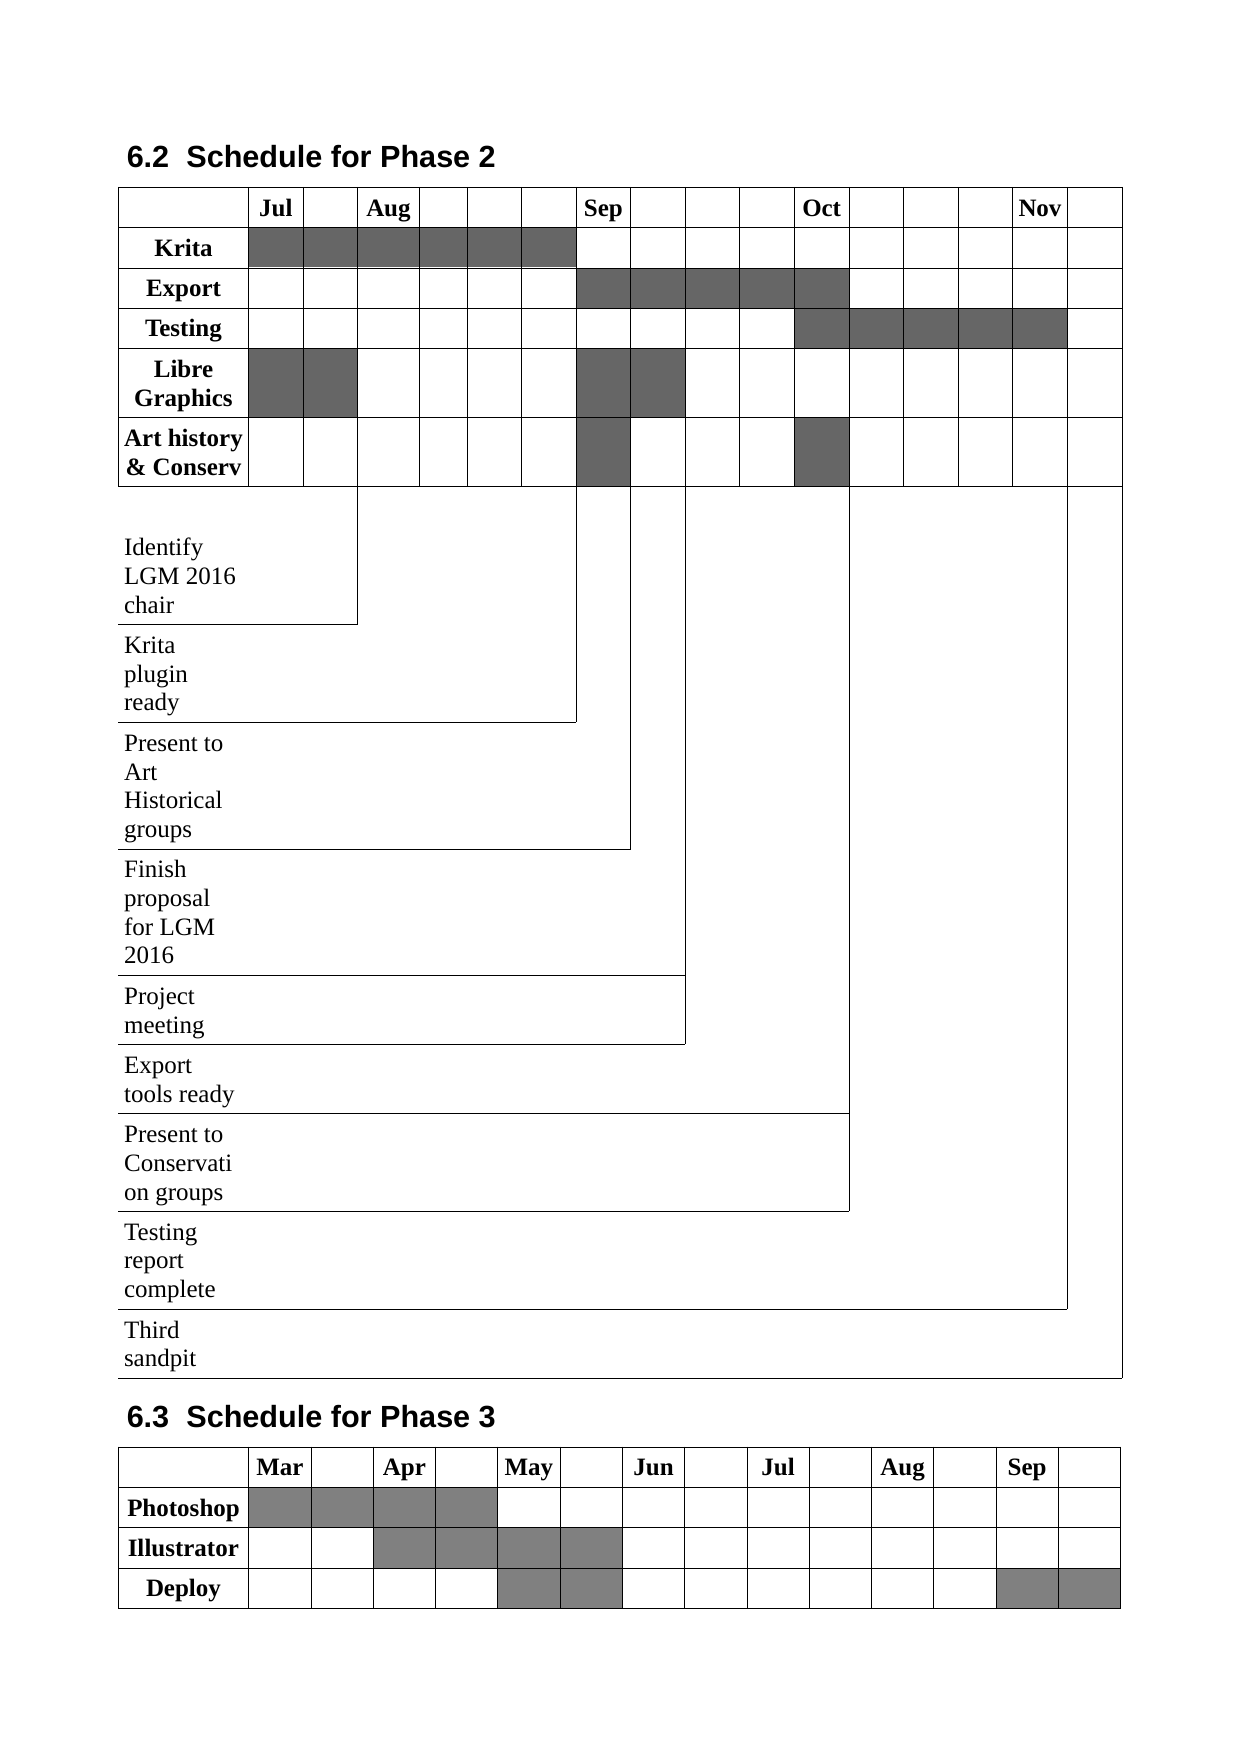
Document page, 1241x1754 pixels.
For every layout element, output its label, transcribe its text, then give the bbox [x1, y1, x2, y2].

table_cell [631, 624, 685, 722]
table_cell [303, 526, 357, 624]
table_cell Project meeting [118, 976, 248, 1044]
table_cell [521, 1212, 576, 1309]
table_cell [521, 723, 576, 848]
table_cell [959, 418, 1012, 486]
table_cell [958, 1044, 1012, 1113]
table_cell [577, 526, 630, 624]
table_cell [631, 269, 685, 308]
table_cell [1013, 1113, 1067, 1211]
table_cell [249, 1488, 311, 1527]
table_cell Deploy [119, 1569, 248, 1608]
table_cell [468, 269, 521, 308]
table_cell [810, 1569, 871, 1608]
table_cell [419, 487, 467, 526]
table_cell [467, 976, 521, 1044]
table_cell [795, 269, 849, 308]
table_header Mar [249, 1448, 311, 1487]
table_cell [903, 1113, 958, 1211]
table_cell [521, 1045, 576, 1113]
table_cell [577, 228, 630, 267]
subtitle Schedule for Phase 3 [118, 1399, 1122, 1434]
table_header Apr [374, 1448, 435, 1487]
table_cell [358, 349, 419, 417]
table_cell [467, 1114, 521, 1211]
table_cell [419, 1114, 467, 1211]
table_cell [903, 624, 958, 722]
table_header [1068, 188, 1122, 227]
table_cell [358, 624, 419, 722]
table_cell [248, 625, 303, 722]
table_cell [631, 487, 685, 526]
table_cell [303, 850, 357, 975]
table_cell [521, 487, 576, 526]
table_cell [630, 1045, 685, 1113]
table_header [1059, 1448, 1120, 1487]
table_cell [631, 526, 685, 624]
table_cell [1068, 418, 1122, 486]
table_cell [904, 228, 958, 267]
table_cell [248, 1212, 303, 1309]
table_cell [794, 1310, 849, 1378]
table_header Jun [623, 1448, 684, 1487]
table_cell [958, 1310, 1012, 1378]
table_cell [631, 418, 685, 486]
table_header [119, 188, 248, 227]
table_cell [1013, 975, 1067, 1044]
table_cell [958, 849, 1012, 975]
table_cell [498, 1569, 560, 1608]
table_cell [904, 418, 958, 486]
table_cell [631, 309, 685, 348]
table_cell Present to Conservation groups [118, 1114, 248, 1211]
table_cell [1013, 1310, 1067, 1378]
table_cell [358, 723, 419, 848]
table_cell [1013, 309, 1067, 348]
table_cell [740, 1044, 794, 1113]
table_cell [249, 269, 303, 308]
table_cell [934, 1528, 996, 1568]
table_cell [374, 1488, 435, 1527]
table_cell [686, 849, 739, 975]
table_cell [958, 1211, 1012, 1309]
table_cell [312, 1569, 373, 1608]
table_cell [1068, 1211, 1122, 1309]
table_cell [521, 850, 576, 975]
table_cell [850, 487, 903, 526]
table_cell Testing [119, 309, 248, 348]
table_cell [521, 526, 576, 624]
table_header [631, 188, 685, 227]
table_cell [467, 723, 521, 848]
table_cell [249, 309, 303, 348]
table_cell [872, 1528, 933, 1568]
table_cell [1068, 722, 1122, 848]
table_cell [810, 1528, 871, 1568]
table_cell [740, 1212, 794, 1309]
table_cell [794, 1044, 849, 1113]
table_cell [576, 1310, 630, 1378]
table_cell [958, 722, 1012, 848]
table_cell [850, 722, 903, 848]
table_cell [1068, 269, 1122, 308]
table_cell [468, 309, 521, 348]
table_cell [794, 526, 849, 624]
table_cell [521, 1114, 576, 1211]
table_cell [872, 1569, 933, 1608]
table_cell [561, 1569, 622, 1608]
table_cell [958, 526, 1012, 624]
table_header May [498, 1448, 560, 1487]
table_cell [959, 269, 1012, 308]
table_cell [420, 228, 467, 267]
table_cell [576, 1114, 630, 1211]
table_cell [958, 975, 1012, 1044]
table_cell [903, 1310, 958, 1378]
table_cell Export tools ready [118, 1045, 248, 1113]
table_header [522, 188, 576, 227]
table_cell [850, 228, 903, 267]
table_cell [686, 624, 739, 722]
table_cell [521, 1310, 576, 1378]
table_cell [467, 1045, 521, 1113]
table_cell [958, 624, 1012, 722]
table_cell [420, 349, 467, 417]
table_cell [1013, 228, 1067, 267]
table_cell [685, 1488, 747, 1527]
table_cell [522, 349, 576, 417]
table_cell [685, 1114, 739, 1211]
table_cell [850, 309, 903, 348]
table_cell [1013, 418, 1067, 486]
table_cell [958, 1113, 1012, 1211]
table_cell [303, 1310, 357, 1378]
table_cell [630, 1310, 685, 1378]
table_cell [904, 309, 958, 348]
table_cell [740, 849, 794, 975]
table_cell [248, 850, 303, 975]
table_cell [1068, 624, 1122, 722]
table_cell [358, 1114, 419, 1211]
table_cell [248, 526, 303, 624]
table_cell [577, 487, 630, 526]
table_cell [630, 849, 685, 975]
table_cell [1068, 1113, 1122, 1211]
table_cell [249, 228, 303, 267]
table_header [904, 188, 958, 227]
table_header Aug [872, 1448, 933, 1487]
table_cell [748, 1569, 809, 1608]
table_cell [1068, 309, 1122, 348]
table_cell [303, 625, 357, 722]
table_cell [420, 309, 467, 348]
table_cell [1059, 1488, 1120, 1527]
table_cell [1013, 487, 1067, 526]
table_cell [959, 349, 1012, 417]
table_cell [577, 418, 630, 486]
table_cell [248, 1114, 303, 1211]
table_cell [436, 1488, 497, 1527]
table_header [685, 1448, 747, 1487]
table_cell Finish proposal for LGM 2016 [118, 850, 248, 975]
table_cell [249, 418, 303, 486]
table_cell [794, 722, 849, 848]
table_cell [685, 1569, 747, 1608]
table_cell [903, 849, 958, 975]
table_cell [631, 349, 685, 417]
table_cell [903, 975, 958, 1044]
table_cell [248, 1045, 303, 1113]
table_cell [872, 1488, 933, 1527]
table_cell [850, 975, 903, 1044]
table_cell [467, 526, 521, 624]
table_cell [794, 1114, 849, 1211]
table_cell [795, 418, 849, 486]
table_cell [436, 1528, 497, 1568]
table_cell [1059, 1569, 1120, 1608]
table_cell [997, 1488, 1058, 1527]
table_cell [303, 723, 357, 848]
table_cell Identify LGM 2016 chair [118, 526, 248, 624]
table_cell [1013, 526, 1067, 624]
table_cell [419, 723, 467, 848]
table_cell [850, 418, 903, 486]
table_cell [304, 309, 357, 348]
table_cell [958, 487, 1012, 526]
table_cell Libre Graphics [119, 349, 248, 417]
table_cell [1068, 349, 1122, 417]
table_cell [849, 1310, 903, 1378]
table_header [436, 1448, 497, 1487]
table_cell [303, 1212, 357, 1309]
subtitle Schedule for Phase 2 [118, 139, 1122, 174]
table_cell [419, 624, 467, 722]
table_cell [1068, 1044, 1122, 1113]
table_cell [498, 1488, 560, 1527]
table_cell Krita plugin ready [118, 625, 248, 722]
table_cell [420, 418, 467, 486]
table_cell [1068, 487, 1122, 526]
table_cell [630, 1212, 685, 1309]
table_cell [850, 526, 903, 624]
table_cell [740, 975, 794, 1044]
table_cell [794, 975, 849, 1044]
table_cell [623, 1528, 684, 1568]
table_cell [686, 487, 739, 526]
table_cell Present to Art Historical groups [118, 723, 248, 848]
table_cell [577, 309, 630, 348]
table_cell Export [119, 269, 248, 308]
table_cell [358, 309, 419, 348]
table_cell [304, 418, 357, 486]
table_cell [577, 624, 630, 722]
table_cell [686, 418, 739, 486]
table_cell [498, 1528, 560, 1568]
table_header Jul [748, 1448, 809, 1487]
table_cell [904, 269, 958, 308]
table_cell [623, 1488, 684, 1527]
table_header [850, 188, 903, 227]
table_cell [304, 228, 357, 267]
table_cell [304, 269, 357, 308]
table_cell [740, 624, 794, 722]
table_cell [467, 487, 521, 526]
table_cell [934, 1569, 996, 1608]
table_cell [358, 1212, 419, 1309]
table_cell [1013, 1044, 1067, 1113]
table_cell [748, 1528, 809, 1568]
table_cell [631, 722, 685, 848]
table_cell [740, 349, 794, 417]
table_header Sep [577, 188, 630, 227]
table_cell [850, 624, 903, 722]
table_cell [685, 1528, 747, 1568]
table_cell [850, 849, 903, 975]
table_cell [419, 850, 467, 975]
table_cell [374, 1569, 435, 1608]
table_cell [903, 526, 958, 624]
table_cell [1068, 526, 1122, 624]
table_header Sep [997, 1448, 1058, 1487]
table_cell [248, 1310, 303, 1378]
table_cell [248, 976, 303, 1044]
table_cell [685, 1310, 739, 1378]
table_header [810, 1448, 871, 1487]
table_cell [118, 487, 248, 526]
table_cell Third sandpit [118, 1310, 248, 1378]
table_cell [249, 1569, 311, 1608]
table_cell [419, 976, 467, 1044]
table_cell [623, 1569, 684, 1608]
table_cell [419, 1045, 467, 1113]
table_cell Art history & Conserv [119, 418, 248, 486]
table_cell [248, 723, 303, 848]
table_cell [468, 349, 521, 417]
table_cell [468, 228, 521, 267]
table_cell [358, 976, 419, 1044]
table_cell [850, 269, 903, 308]
table_cell [850, 349, 903, 417]
table_cell [248, 487, 303, 526]
table_cell [1013, 269, 1067, 308]
table_header [959, 188, 1012, 227]
table_cell [303, 487, 357, 526]
table_header Nov [1013, 188, 1067, 227]
table_cell [740, 722, 794, 848]
table_cell [468, 418, 521, 486]
table_cell [849, 1211, 903, 1309]
table_cell [576, 722, 630, 848]
table_cell [903, 722, 958, 848]
table_cell [358, 1045, 419, 1113]
table_cell [358, 526, 419, 624]
table_cell [959, 309, 1012, 348]
table_header Jul [249, 188, 303, 227]
table_cell [436, 1569, 497, 1608]
table_header [561, 1448, 622, 1487]
table_cell [312, 1488, 373, 1527]
table_cell [850, 1113, 903, 1211]
table_cell [467, 850, 521, 975]
table_header Aug [358, 188, 419, 227]
table_cell [685, 1044, 739, 1113]
table_cell [686, 309, 739, 348]
table_cell [1067, 1309, 1122, 1378]
table_cell [630, 1114, 685, 1211]
table_cell [686, 722, 739, 848]
table_cell Krita [119, 228, 248, 267]
table_cell [740, 1114, 794, 1211]
table_cell [740, 487, 794, 526]
table_cell [1013, 1211, 1067, 1309]
table_cell [686, 526, 739, 624]
table_cell [740, 1310, 794, 1378]
table_cell [1059, 1528, 1120, 1568]
table_cell [522, 418, 576, 486]
table_cell [522, 269, 576, 308]
table_header [304, 188, 357, 227]
table_cell [631, 228, 685, 267]
table_header [312, 1448, 373, 1487]
table_cell [358, 850, 419, 975]
table_cell [903, 1044, 958, 1113]
table_header [119, 1448, 248, 1487]
table_cell [810, 1488, 871, 1527]
table_cell [686, 228, 739, 267]
table_cell [304, 349, 357, 417]
table_cell [740, 228, 794, 267]
table_cell [1068, 849, 1122, 975]
table_cell Testing report complete [118, 1212, 248, 1309]
table_cell [249, 1528, 311, 1568]
table_cell [794, 487, 849, 526]
table_cell [419, 1310, 467, 1378]
table_cell [1013, 849, 1067, 975]
table_cell [795, 349, 849, 417]
table_cell [576, 1212, 630, 1309]
table_cell [577, 349, 630, 417]
table_cell [249, 349, 303, 417]
table_cell [795, 228, 849, 267]
table_cell [419, 526, 467, 624]
table_cell [997, 1569, 1058, 1608]
table_cell [686, 975, 739, 1044]
table_cell [795, 309, 849, 348]
table_cell [1068, 975, 1122, 1044]
table_header [740, 188, 794, 227]
table_cell [1013, 624, 1067, 722]
table_cell [358, 487, 419, 526]
table_cell [577, 269, 630, 308]
table_cell [740, 269, 794, 308]
table_header [468, 188, 521, 227]
table_cell [576, 976, 630, 1044]
table_header [686, 188, 739, 227]
table_cell [358, 228, 419, 267]
table_cell [903, 1211, 958, 1309]
table_cell [420, 269, 467, 308]
table_cell [576, 1045, 630, 1113]
table_cell [467, 1212, 521, 1309]
table_cell [521, 624, 576, 722]
table_cell [934, 1488, 996, 1527]
table_cell [374, 1528, 435, 1568]
table_cell [740, 309, 794, 348]
table_cell [959, 228, 1012, 267]
table_header Oct [795, 188, 849, 227]
table_cell [561, 1488, 622, 1527]
table_cell [904, 349, 958, 417]
table_cell [686, 269, 739, 308]
table_cell [686, 349, 739, 417]
table_cell [522, 228, 576, 267]
table_cell [630, 976, 685, 1044]
table_cell [303, 1114, 357, 1211]
table_cell [358, 1310, 419, 1378]
table_cell Illustrator [119, 1528, 248, 1568]
table_header [420, 188, 467, 227]
table_cell [685, 1212, 739, 1309]
table_cell [358, 418, 419, 486]
table_cell [794, 624, 849, 722]
table_cell [1013, 722, 1067, 848]
table_cell [850, 1044, 903, 1113]
table_header [934, 1448, 996, 1487]
table_cell Photoshop [119, 1488, 248, 1527]
table_cell [561, 1528, 622, 1568]
table_cell [903, 487, 958, 526]
table_cell [358, 269, 419, 308]
table_cell [303, 1045, 357, 1113]
table_cell [997, 1528, 1058, 1568]
table_cell [1013, 349, 1067, 417]
table_cell [303, 976, 357, 1044]
table_cell [794, 1212, 849, 1309]
table_cell [748, 1488, 809, 1527]
table_cell [467, 1310, 521, 1378]
table_cell [794, 849, 849, 975]
table_cell [312, 1528, 373, 1568]
table_cell [576, 850, 630, 975]
table_cell [740, 418, 794, 486]
table_cell [522, 309, 576, 348]
table_cell [467, 624, 521, 722]
table_cell [1068, 228, 1122, 267]
table_cell [419, 1212, 467, 1309]
table_cell [740, 526, 794, 624]
table_cell [521, 976, 576, 1044]
